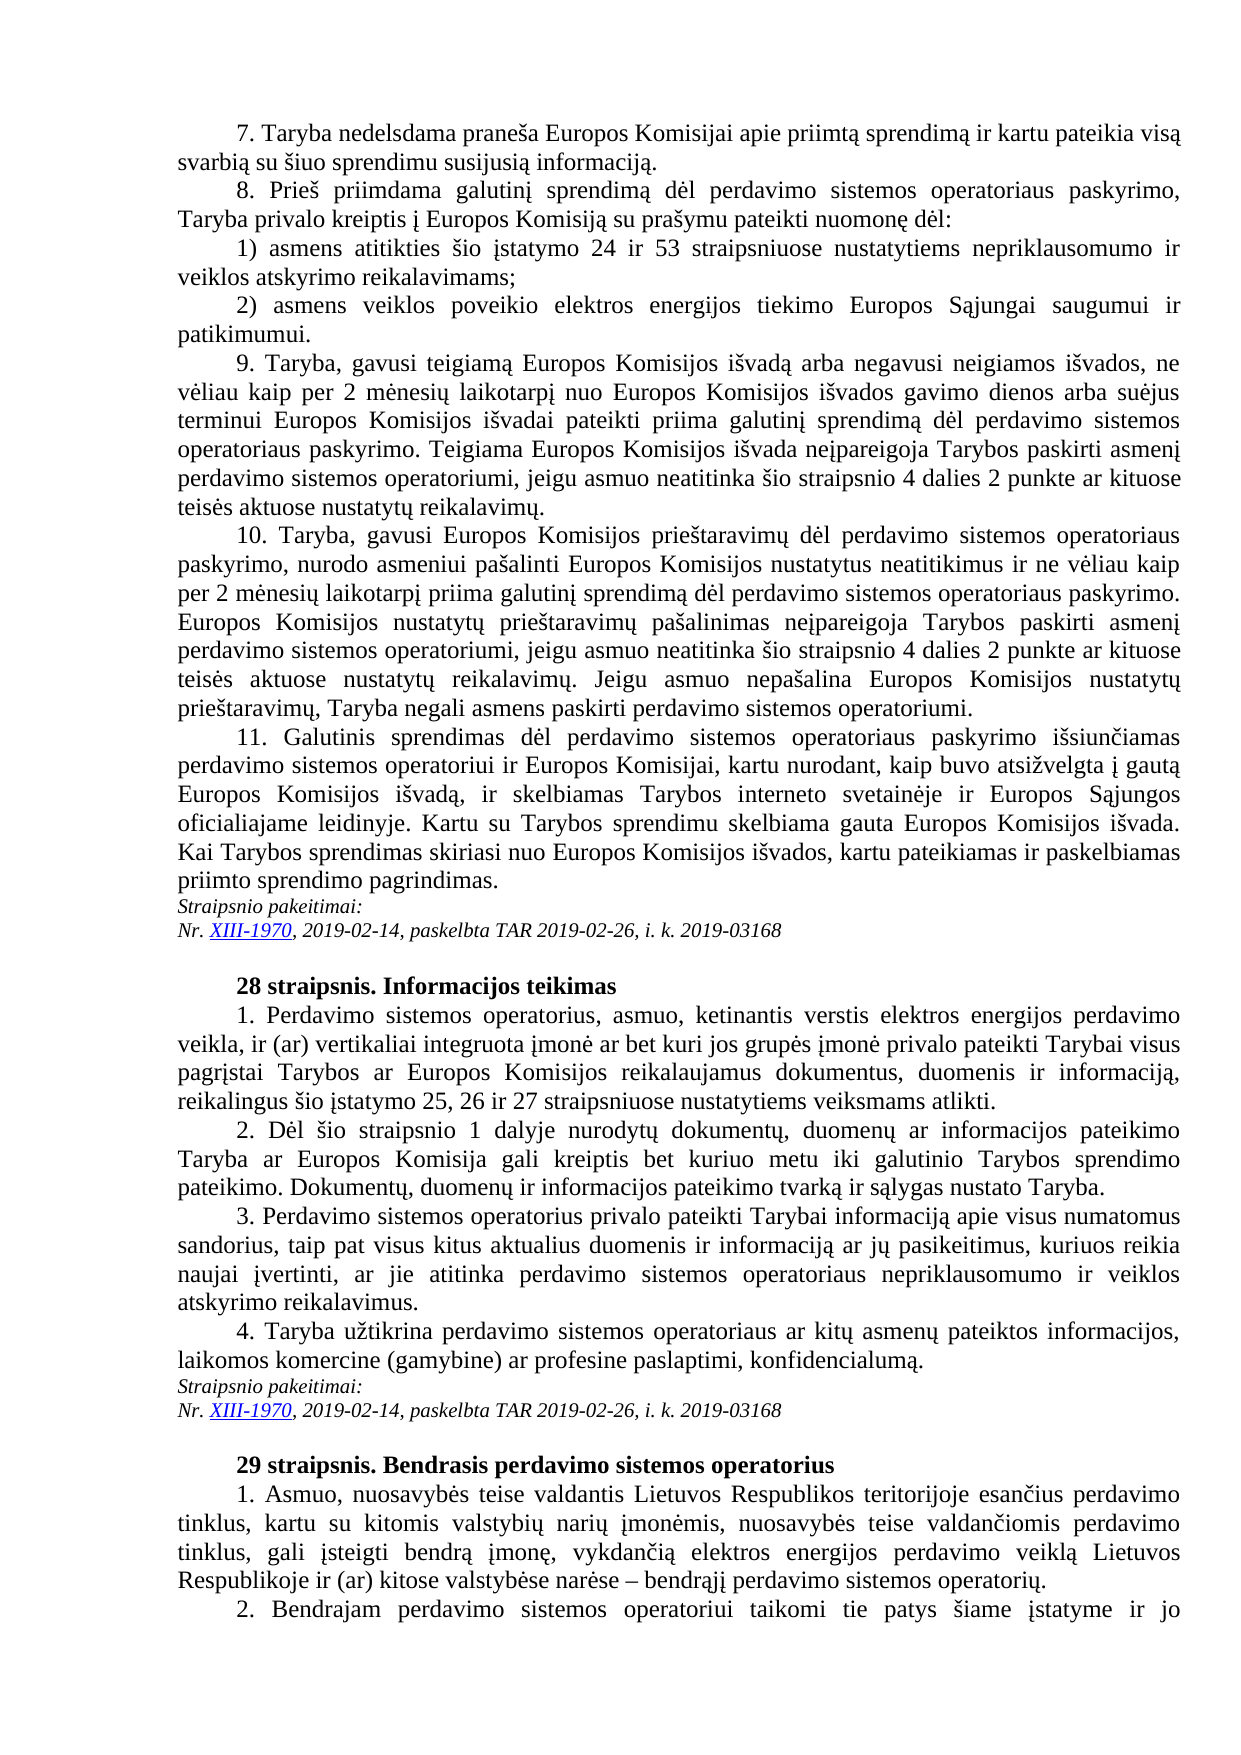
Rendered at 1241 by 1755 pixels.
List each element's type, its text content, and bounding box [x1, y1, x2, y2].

text Straipsnio pakeitimai: [177, 894, 1181, 918]
text 2) asmens veiklos poveikio elektros energijos tiekimo Europos Sąjungai saugumui ir patikimumui. [177, 291, 1181, 348]
text 2. Bendrajam perdavimo sistemos operatoriui taikomi tie patys šiame įstatyme ir jo [177, 1594, 1181, 1623]
text 28 straipsnis. Informacijos teikimas [177, 971, 1181, 1000]
text 11. Galutinis sprendimas dėl perdavimo sistemos operatoriaus paskyrimo išsiunčiamas perdavimo sistemos operatoriui ir Europos Komisijai, kartu nurodant, kaip buvo atsižvelgta į gautą Europos Komisijos išvadą, ir skelbiamas Tarybos interneto svetainėje ir Europos Sąjungos oficialiajame leidinyje. Kartu su Tarybos sprendimu skelbiama gauta Europos Komisijos išvada. Kai Tarybos sprendimas skiriasi nuo Europos Komisijos išvados, kartu pateikiamas ir paskelbiamas priimto sprendimo pagrindimas. [177, 722, 1181, 894]
text 1. Perdavimo sistemos operatorius, asmuo, ketinantis verstis elektros energijos perdavimo veikla, ir (ar) vertikaliai integruota įmonė ar bet kuri jos grupės įmonė privalo pateikti Tarybai visus pagrįstai Tarybos ar Europos Komisijos reikalaujamus dokumentus, duomenis ir informaciją, reikalingus šio įstatymo 25, 26 ir 27 straipsniuose nustatytiems veiksmams atlikti. [177, 1000, 1181, 1115]
text 8. Prieš priimdama galutinį sprendimą dėl perdavimo sistemos operatoriaus paskyrimo, Taryba privalo kreiptis į Europos Komisiją su prašymu pateikti nuomonę dėl: [177, 176, 1181, 233]
text 29 straipsnis. Bendrasis perdavimo sistemos operatorius [177, 1451, 1181, 1479]
text 4. Taryba užtikrina perdavimo sistemos operatoriaus ar kitų asmenų pateiktos informacijos, laikomos komercine (gamybine) ar profesine paslaptimi, konfidencialumą. [177, 1316, 1181, 1374]
text 7. Taryba nedelsdama praneša Europos Komisijai apie priimtą sprendimą ir kartu pateikia visą svarbią su šiuo sprendimu susijusią informaciją. [177, 118, 1181, 176]
text 1. Asmuo, nuosavybės teise valdantis Lietuvos Respublikos teritorijoje esančius perdavimo tinklus, kartu su kitomis valstybių narių įmonėmis, nuosavybės teise valdančiomis perdavimo tinklus, gali įsteigti bendrą įmonę, vykdančią elektros energijos perdavimo veiklą Lietuvos Respublikoje ir (ar) kitose valstybėse narėse – bendrąjį perdavimo sistemos operatorių. [177, 1479, 1181, 1594]
text Nr. XIII-1970, 2019-02-14, paskelbta TAR 2019-02-26, i. k. 2019-03168 [177, 918, 1181, 942]
text 9. Taryba, gavusi teigiamą Europos Komisijos išvadą arba negavusi neigiamos išvados, ne vėliau kaip per 2 mėnesių laikotarpį nuo Europos Komisijos išvados gavimo dienos arba suėjus terminui Europos Komisijos išvadai pateikti priima galutinį sprendimą dėl perdavimo sistemos operatoriaus paskyrimo. Teigiama Europos Komisijos išvada neįpareigoja Tarybos paskirti asmenį perdavimo sistemos operatoriumi, jeigu asmuo neatitinka šio straipsnio 4 dalies 2 punkte ar kituose teisės aktuose nustatytų reikalavimų. [177, 348, 1181, 521]
text 1) asmens atitikties šio įstatymo 24 ir 53 straipsniuose nustatytiems nepriklausomumo ir veiklos atskyrimo reikalavimams; [177, 233, 1181, 291]
text Straipsnio pakeitimai: [177, 1374, 1181, 1398]
text Nr. XIII-1970, 2019-02-14, paskelbta TAR 2019-02-26, i. k. 2019-03168 [177, 1398, 1181, 1422]
text 3. Perdavimo sistemos operatorius privalo pateikti Tarybai informaciją apie visus numatomus sandorius, taip pat visus kitus aktualius duomenis ir informaciją ar jų pasikeitimus, kuriuos reikia naujai įvertinti, ar jie atitinka perdavimo sistemos operatoriaus nepriklausomumo ir veiklos atskyrimo reikalavimus. [177, 1201, 1181, 1316]
text 2. Dėl šio straipsnio 1 dalyje nurodytų dokumentų, duomenų ar informacijos pateikimo Taryba ar Europos Komisija gali kreiptis bet kuriuo metu iki galutinio Tarybos sprendimo pateikimo. Dokumentų, duomenų ir informacijos pateikimo tvarką ir sąlygas nustato Taryba. [177, 1115, 1181, 1201]
text 10. Taryba, gavusi Europos Komisijos prieštaravimų dėl perdavimo sistemos operatoriaus paskyrimo, nurodo asmeniui pašalinti Europos Komisijos nustatytus neatitikimus ir ne vėliau kaip per 2 mėnesių laikotarpį priima galutinį sprendimą dėl perdavimo sistemos operatoriaus paskyrimo. Europos Komisijos nustatytų prieštaravimų pašalinimas neįpareigoja Tarybos paskirti asmenį perdavimo sistemos operatoriumi, jeigu asmuo neatitinka šio straipsnio 4 dalies 2 punkte ar kituose teisės aktuose nustatytų reikalavimų. Jeigu asmuo nepašalina Europos Komisijos nustatytų prieštaravimų, Taryba negali asmens paskirti perdavimo sistemos operatoriumi. [177, 521, 1181, 722]
